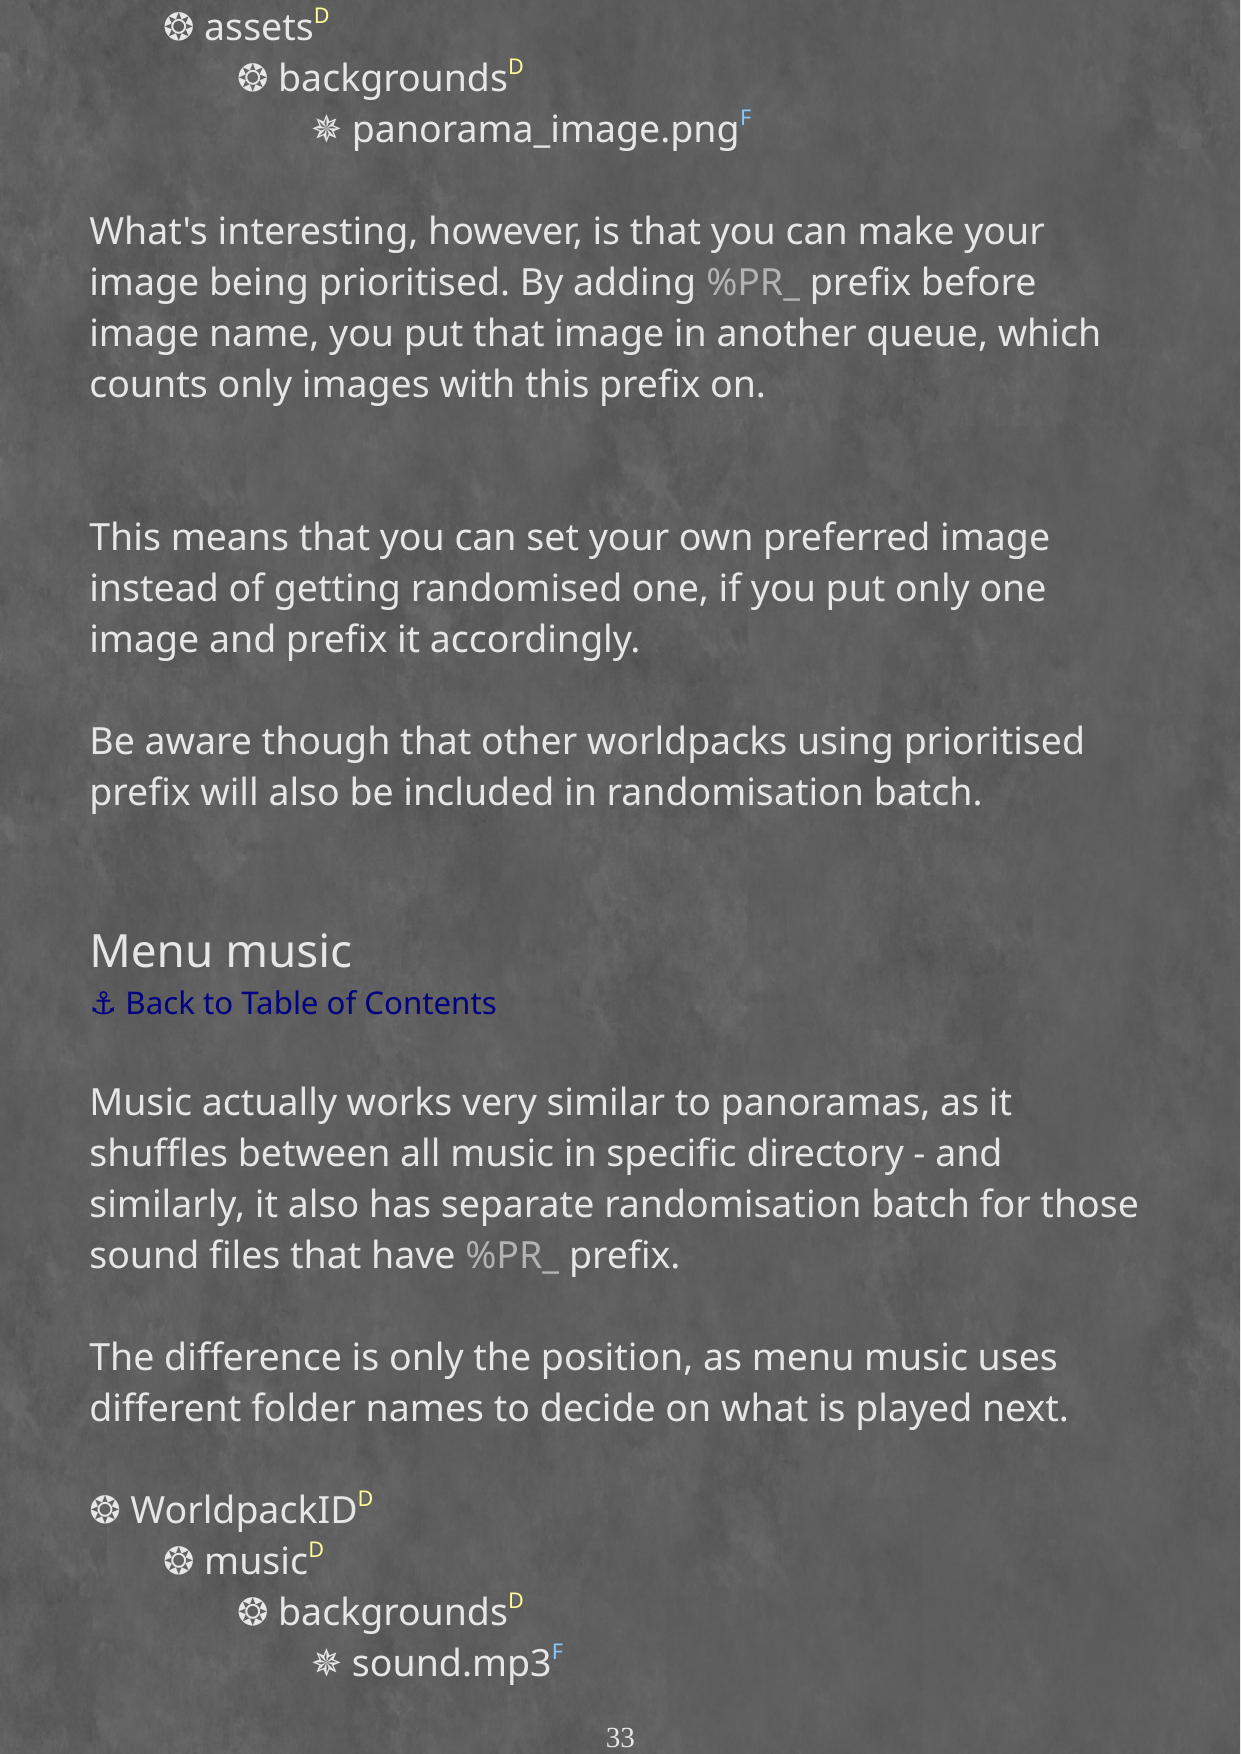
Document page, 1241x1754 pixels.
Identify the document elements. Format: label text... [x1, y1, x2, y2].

picture [0, 0, 1241, 1754]
text Menu music [89, 919, 1151, 981]
text ✵ sound.mp3F [89, 1636, 1151, 1687]
text The difference is only the position, as menu music uses different folder names to decide on what is played next. [89, 1330, 1151, 1432]
text ❂ backgroundsD [89, 51, 1151, 102]
text ❂ WorldpackIDD [89, 1483, 1151, 1534]
text ⚓ Back to Table of Contents [89, 981, 1151, 1024]
text ❂ musicD [89, 1534, 1151, 1585]
text Music actually works very similar to panoramas, as it shuffles between all music in specific directory - and similarly, it also has separate randomisation batch for those sound files that have %PR_ prefix. [89, 1075, 1151, 1279]
text ❂ assetsD [89, 0, 1151, 51]
text Be aware though that other worldpacks using prioritised prefix will also be included in randomisation batch. [89, 714, 1151, 817]
text This means that you can set your own preferred image instead of getting randomised one, if you put only one image and prefix it accordingly. [89, 510, 1151, 663]
text ❂ backgroundsD [89, 1585, 1151, 1636]
text ✵ panorama_image.pngF [89, 102, 1151, 153]
text What's interesting, however, is that you can make your image being prioritised. By adding %PR_ prefix before image name, you put that image in another queue, which counts only images with this prefix on. [89, 204, 1151, 408]
